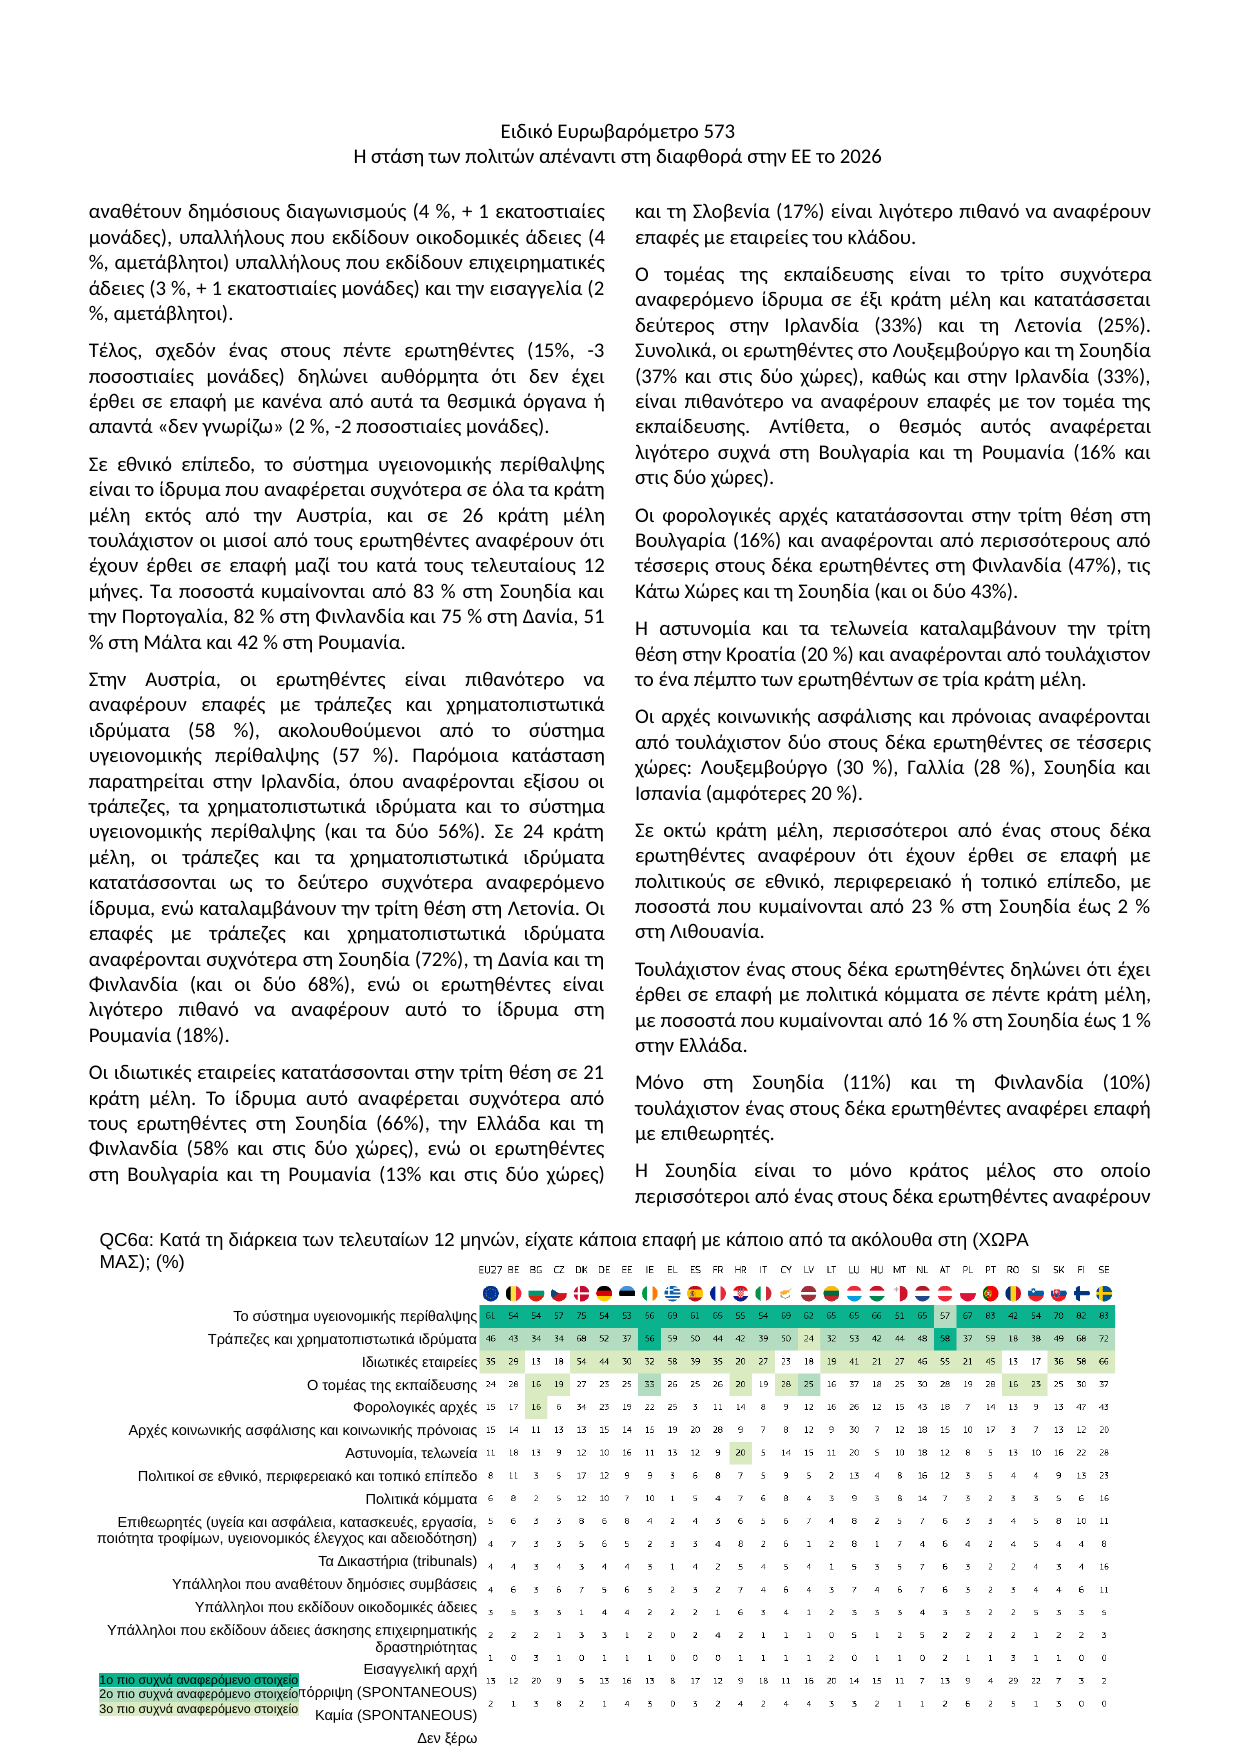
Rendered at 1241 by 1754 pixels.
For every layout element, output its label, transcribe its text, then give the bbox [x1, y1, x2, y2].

text Τουλάχιστον ένας στους δέκα ερωτηθέντες δηλώνει ότι έχει έρθει σε επαφή με πολιτικά κόμματα σε πέντε κράτη μέλη, με ποσοστά που κυμαίνονται από 16 % στη Σουηδία έως 1 % στην Ελλάδα. [635, 956, 1152, 1058]
picture [475, 1257, 1119, 1713]
text αναθέτουν δημόσιους διαγωνισμούς (4 %, + 1 εκατοστιαίες μονάδες), υπαλλήλους που εκδίδουν οικοδομικές άδειες (4 %, αμετάβλητοι) υπαλλήλους που εκδίδουν επιχειρηματικές άδειες (3 %, + 1 εκατοστιαίες μονάδες) και την εισαγγελία (2 %, αμετάβλητοι). [88, 198, 605, 326]
text και τη Σλοβενία (17%) είναι λιγότερο πιθανό να αναφέρουν επαφές με εταιρείες του κλάδου. [635, 198, 1152, 249]
text Στην Αυστρία, οι ερωτηθέντες είναι πιθανότερο να αναφέρουν επαφές με τράπεζες και χρηματοπιστωτικά ιδρύματα (58 %), ακολουθούμενοι από το σύστημα υγειονομικής περίθαλψης (57 %). Παρόμοια κατάσταση παρατηρείται στην Ιρλανδία, όπου αναφέρονται εξίσου οι τράπεζες, τα χρηματοπιστωτικά ιδρύματα και το σύστημα υγειονομικής περίθαλψης (και τα δύο 56%). Σε 24 κράτη μέλη, οι τράπεζες και τα χρηματοπιστωτικά ιδρύματα κατατάσσονται ως το δεύτερο συχνότερα αναφερόμενο ίδρυμα, ενώ καταλαμβάνουν την τρίτη θέση στη Λετονία. Οι επαφές με τράπεζες και χρηματοπιστωτικά ιδρύματα αναφέρονται συχνότερα στη Σουηδία (72%), τη Δανία και τη Φινλανδία (και οι δύο 68%), ενώ οι ερωτηθέντες είναι λιγότερο πιθανό να αναφέρουν αυτό το ίδρυμα στη Ρουμανία (18%). [88, 666, 605, 1047]
text Τέλος, σχεδόν ένας στους πέντε ερωτηθέντες (15%, -3 ποσοστιαίες μονάδες) δηλώνει αυθόρμητα ότι δεν έχει έρθει σε επαφή με κανένα από αυτά τα θεσμικά όργανα ή απαντά «δεν γνωρίζω» (2 %, -2 ποσοστιαίες μονάδες). [88, 337, 605, 439]
text Μόνο στη Σουηδία (11%) και τη Φινλανδία (10%) τουλάχιστον ένας στους δέκα ερωτηθέντες αναφέρει επαφή με επιθεωρητές. [635, 1069, 1152, 1146]
text Οι φορολογικές αρχές κατατάσσονται στην τρίτη θέση στη Βουλγαρία (16%) και αναφέρονται από περισσότερους από τέσσερις στους δέκα ερωτηθέντες στη Φινλανδία (47%), τις Κάτω Χώρες και τη Σουηδία (και οι δύο 43%). [635, 502, 1152, 603]
text Ο τομέας της εκπαίδευσης είναι το τρίτο συχνότερα αναφερόμενο ίδρυμα σε έξι κράτη μέλη και κατατάσσεται δεύτερος στην Ιρλανδία (33%) και τη Λετονία (25%). Συνολικά, οι ερωτηθέντες στο Λουξεμβούργο και τη Σουηδία (37% και στις δύο χώρες), καθώς και στην Ιρλανδία (33%), είναι πιθανότερο να αναφέρουν επαφές με τον τομέα της εκπαίδευσης. Αντίθετα, ο θεσμός αυτός αναφέρεται λιγότερο συχνά στη Βουλγαρία και τη Ρουμανία (16% και στις δύο χώρες). [635, 261, 1152, 490]
text Σε οκτώ κράτη μέλη, περισσότεροι από ένας στους δέκα ερωτηθέντες αναφέρουν ότι έχουν έρθει σε επαφή με πολιτικούς σε εθνικό, περιφερειακό ή τοπικό επίπεδο, με ποσοστά που κυμαίνονται από 23 % στη Σουηδία έως 2 % στη Λιθουανία. [635, 817, 1152, 944]
text Η αστυνομία και τα τελωνεία καταλαμβάνουν την τρίτη θέση στην Κροατία (20 %) και αναφέρονται από τουλάχιστον το ένα πέμπτο των ερωτηθέντων σε τρία κράτη μέλη. [635, 615, 1152, 692]
text Η Σουηδία είναι το μόνο κράτος μέλος στο οποίο περισσότεροι από ένας στους δέκα ερωτηθέντες αναφέρουν [635, 1158, 1152, 1208]
text Σε εθνικό επίπεδο, το σύστημα υγειονομικής περίθαλψης είναι το ίδρυμα που αναφέρεται συχνότερα σε όλα τα κράτη μέλη εκτός από την Αυστρία, και σε 26 κράτη μέλη τουλάχιστον οι μισοί από τους ερωτηθέντες αναφέρουν ότι έχουν έρθει σε επαφή μαζί του κατά τους τελευταίους 12 μήνες. Τα ποσοστά κυμαίνονται από 83 % στη Σουηδία και την Πορτογαλία, 82 % στη Φινλανδία και 75 % στη Δανία, 51 % στη Μάλτα και 42 % στη Ρουμανία. [88, 451, 605, 654]
text Οι αρχές κοινωνικής ασφάλισης και πρόνοιας αναφέρονται από τουλάχιστον δύο στους δέκα ερωτηθέντες σε τέσσερις χώρες: Λουξεμβούργο (30 %), Γαλλία (28 %), Σουηδία και Ισπανία (αμφότερες 20 %). [635, 703, 1152, 805]
text Οι ιδιωτικές εταιρείες κατατάσσονται στην τρίτη θέση σε 21 κράτη μέλη. Το ίδρυμα αυτό αναφέρεται συχνότερα από τους ερωτηθέντες στη Σουηδία (66%), την Ελλάδα και τη Φινλανδία (58% και στις δύο χώρες), ενώ οι ερωτηθέντες στη Βουλγαρία και τη Ρουμανία (13% και στις δύο χώρες) [88, 1059, 605, 1186]
